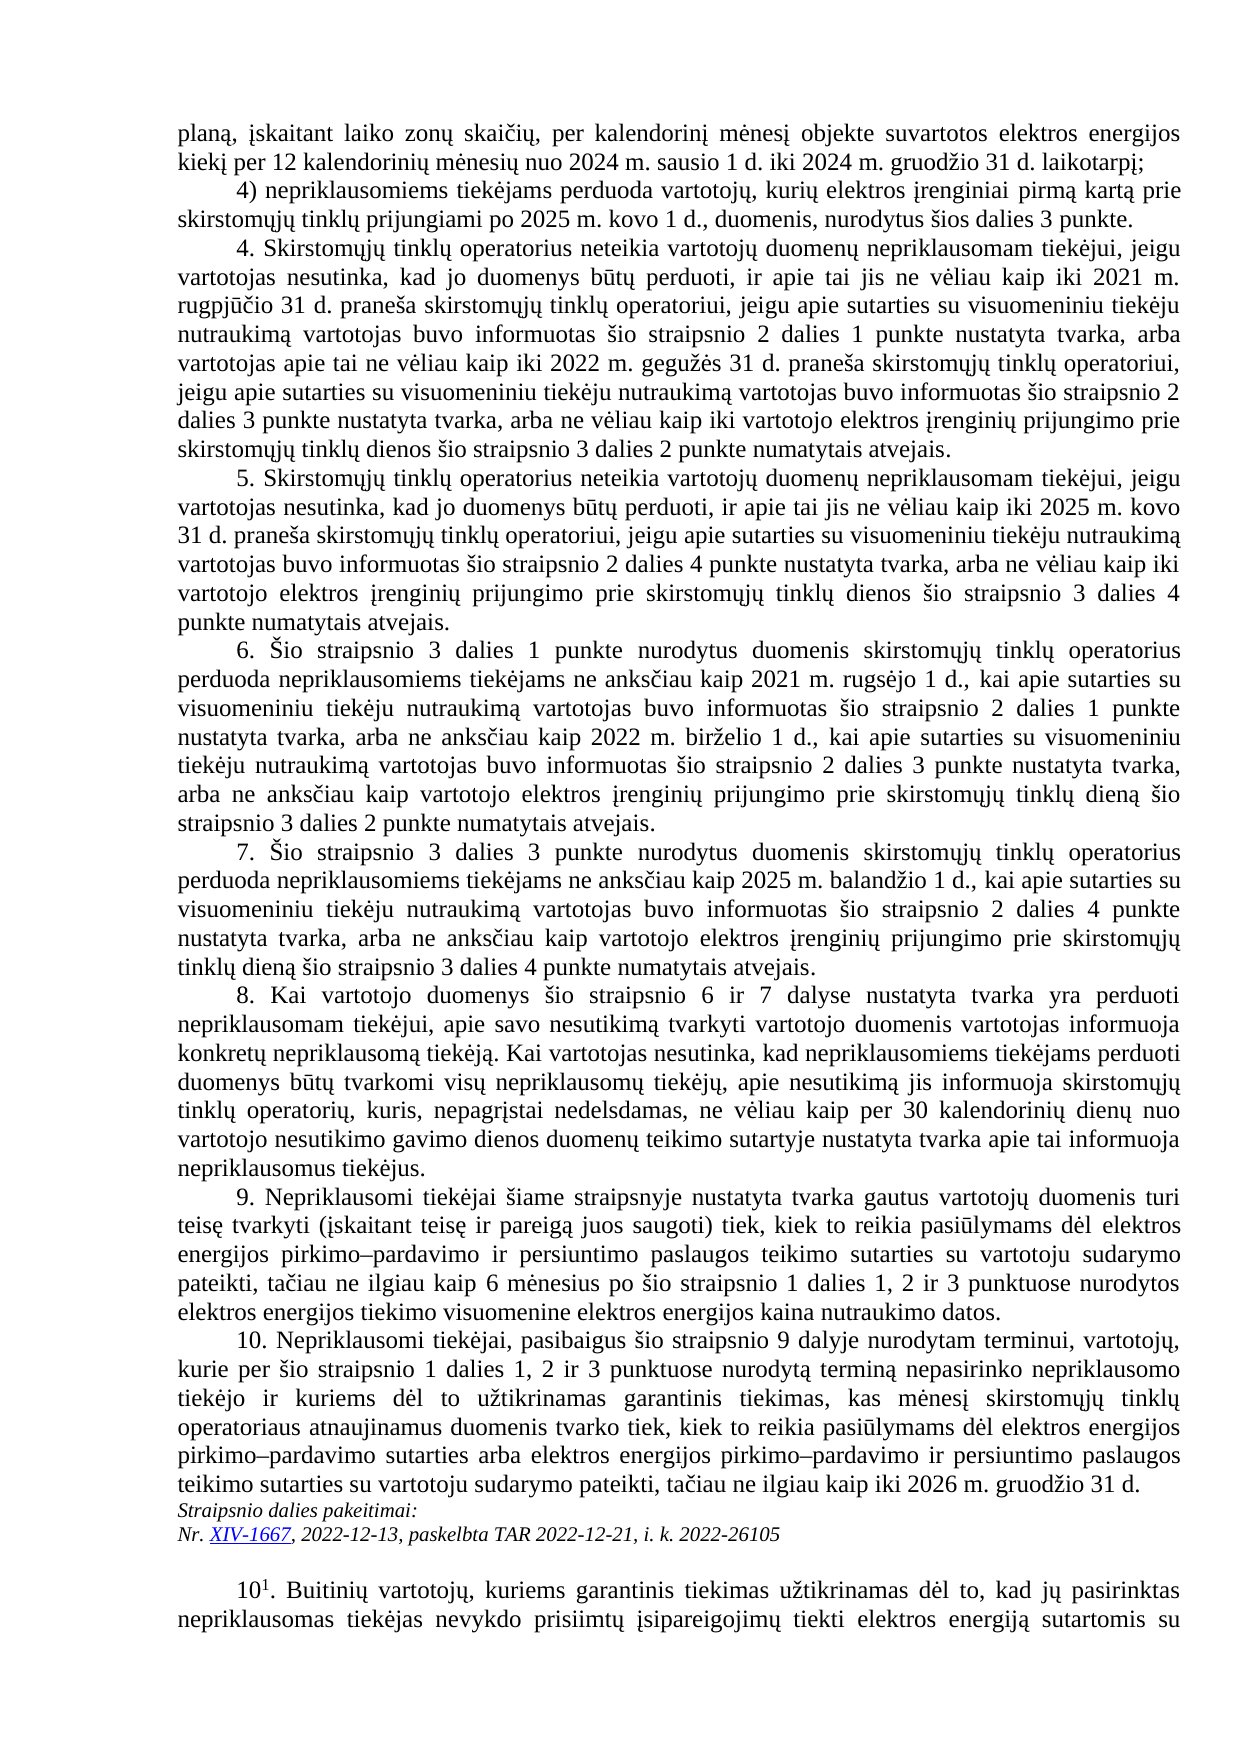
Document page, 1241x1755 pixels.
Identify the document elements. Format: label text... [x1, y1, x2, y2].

text planą, įskaitant laiko zonų skaičių, per kalendorinį mėnesį objekte suvartotos elektros energijos kiekį per 12 kalendorinių mėnesių nuo 2024 m. sausio 1 d. iki 2024 m. gruodžio 31 d. laikotarpį; [177, 118, 1181, 176]
text 8. Kai vartotojo duomenys šio straipsnio 6 ir 7 dalyse nustatyta tvarka yra perduoti nepriklausomam tiekėjui, apie savo nesutikimą tvarkyti vartotojo duomenis vartotojas informuoja konkretų nepriklausomą tiekėją. Kai vartotojas nesutinka, kad nepriklausomiems tiekėjams perduoti duomenys būtų tvarkomi visų nepriklausomų tiekėjų, apie nesutikimą jis informuoja skirstomųjų tinklų operatorių, kuris, nepagrįstai nedelsdamas, ne vėliau kaip per 30 kalendorinių dienų nuo vartotojo nesutikimo gavimo dienos duomenų teikimo sutartyje nustatyta tvarka apie tai informuoja nepriklausomus tiekėjus. [177, 981, 1181, 1182]
text Nr. XIV-1667, 2022-12-13, paskelbta TAR 2022-12-21, i. k. 2022-26105 [177, 1522, 1181, 1546]
text 5. Skirstomųjų tinklų operatorius neteikia vartotojų duomenų nepriklausomam tiekėjui, jeigu vartotojas nesutinka, kad jo duomenys būtų perduoti, ir apie tai jis ne vėliau kaip iki 2025 m. kovo 31 d. praneša skirstomųjų tinklų operatoriui, jeigu apie sutarties su visuomeniniu tiekėju nutraukimą vartotojas buvo informuotas šio straipsnio 2 dalies 4 punkte nustatyta tvarka, arba ne vėliau kaip iki vartotojo elektros įrenginių prijungimo prie skirstomųjų tinklų dienos šio straipsnio 3 dalies 4 punkte numatytais atvejais. [177, 463, 1181, 636]
text 4) nepriklausomiems tiekėjams perduoda vartotojų, kurių elektros įrenginiai pirmą kartą prie skirstomųjų tinklų prijungiami po 2025 m. kovo 1 d., duomenis, nurodytus šios dalies 3 punkte. [177, 176, 1181, 233]
text 101. Buitinių vartotojų, kuriems garantinis tiekimas užtikrinamas dėl to, kad jų pasirinktas nepriklausomas tiekėjas nevykdo prisiimtų įsipareigojimų tiekti elektros energiją sutartomis su [177, 1575, 1181, 1632]
text 10. Nepriklausomi tiekėjai, pasibaigus šio straipsnio 9 dalyje nurodytam terminui, vartotojų, kurie per šio straipsnio 1 dalies 1, 2 ir 3 punktuose nurodytą terminą nepasirinko nepriklausomo tiekėjo ir kuriems dėl to užtikrinamas garantinis tiekimas, kas mėnesį skirstomųjų tinklų operatoriaus atnaujinamus duomenis tvarko tiek, kiek to reikia pasiūlymams dėl elektros energijos pirkimo–pardavimo sutarties arba elektros energijos pirkimo–pardavimo ir persiuntimo paslaugos teikimo sutarties su vartotoju sudarymo pateikti, tačiau ne ilgiau kaip iki 2026 m. gruodžio 31 d. [177, 1326, 1181, 1498]
text Straipsnio dalies pakeitimai: [177, 1498, 1181, 1522]
text 4. Skirstomųjų tinklų operatorius neteikia vartotojų duomenų nepriklausomam tiekėjui, jeigu vartotojas nesutinka, kad jo duomenys būtų perduoti, ir apie tai jis ne vėliau kaip iki 2021 m. rugpjūčio 31 d. praneša skirstomųjų tinklų operatoriui, jeigu apie sutarties su visuomeniniu tiekėju nutraukimą vartotojas buvo informuotas šio straipsnio 2 dalies 1 punkte nustatyta tvarka, arba vartotojas apie tai ne vėliau kaip iki 2022 m. gegužės 31 d. praneša skirstomųjų tinklų operatoriui, jeigu apie sutarties su visuomeniniu tiekėju nutraukimą vartotojas buvo informuotas šio straipsnio 2 dalies 3 punkte nustatyta tvarka, arba ne vėliau kaip iki vartotojo elektros įrenginių prijungimo prie skirstomųjų tinklų dienos šio straipsnio 3 dalies 2 punkte numatytais atvejais. [177, 233, 1181, 463]
text 9. Nepriklausomi tiekėjai šiame straipsnyje nustatyta tvarka gautus vartotojų duomenis turi teisę tvarkyti (įskaitant teisę ir pareigą juos saugoti) tiek, kiek to reikia pasiūlymams dėl elektros energijos pirkimo–pardavimo ir persiuntimo paslaugos teikimo sutarties su vartotoju sudarymo pateikti, tačiau ne ilgiau kaip 6 mėnesius po šio straipsnio 1 dalies 1, 2 ir 3 punktuose nurodytos elektros energijos tiekimo visuomenine elektros energijos kaina nutraukimo datos. [177, 1182, 1181, 1326]
text 7. Šio straipsnio 3 dalies 3 punkte nurodytus duomenis skirstomųjų tinklų operatorius perduoda nepriklausomiems tiekėjams ne anksčiau kaip 2025 m. balandžio 1 d., kai apie sutarties su visuomeniniu tiekėju nutraukimą vartotojas buvo informuotas šio straipsnio 2 dalies 4 punkte nustatyta tvarka, arba ne anksčiau kaip vartotojo elektros įrenginių prijungimo prie skirstomųjų tinklų dieną šio straipsnio 3 dalies 4 punkte numatytais atvejais. [177, 837, 1181, 981]
text 6. Šio straipsnio 3 dalies 1 punkte nurodytus duomenis skirstomųjų tinklų operatorius perduoda nepriklausomiems tiekėjams ne anksčiau kaip 2021 m. rugsėjo 1 d., kai apie sutarties su visuomeniniu tiekėju nutraukimą vartotojas buvo informuotas šio straipsnio 2 dalies 1 punkte nustatyta tvarka, arba ne anksčiau kaip 2022 m. birželio 1 d., kai apie sutarties su visuomeniniu tiekėju nutraukimą vartotojas buvo informuotas šio straipsnio 2 dalies 3 punkte nustatyta tvarka, arba ne anksčiau kaip vartotojo elektros įrenginių prijungimo prie skirstomųjų tinklų dieną šio straipsnio 3 dalies 2 punkte numatytais atvejais. [177, 636, 1181, 837]
